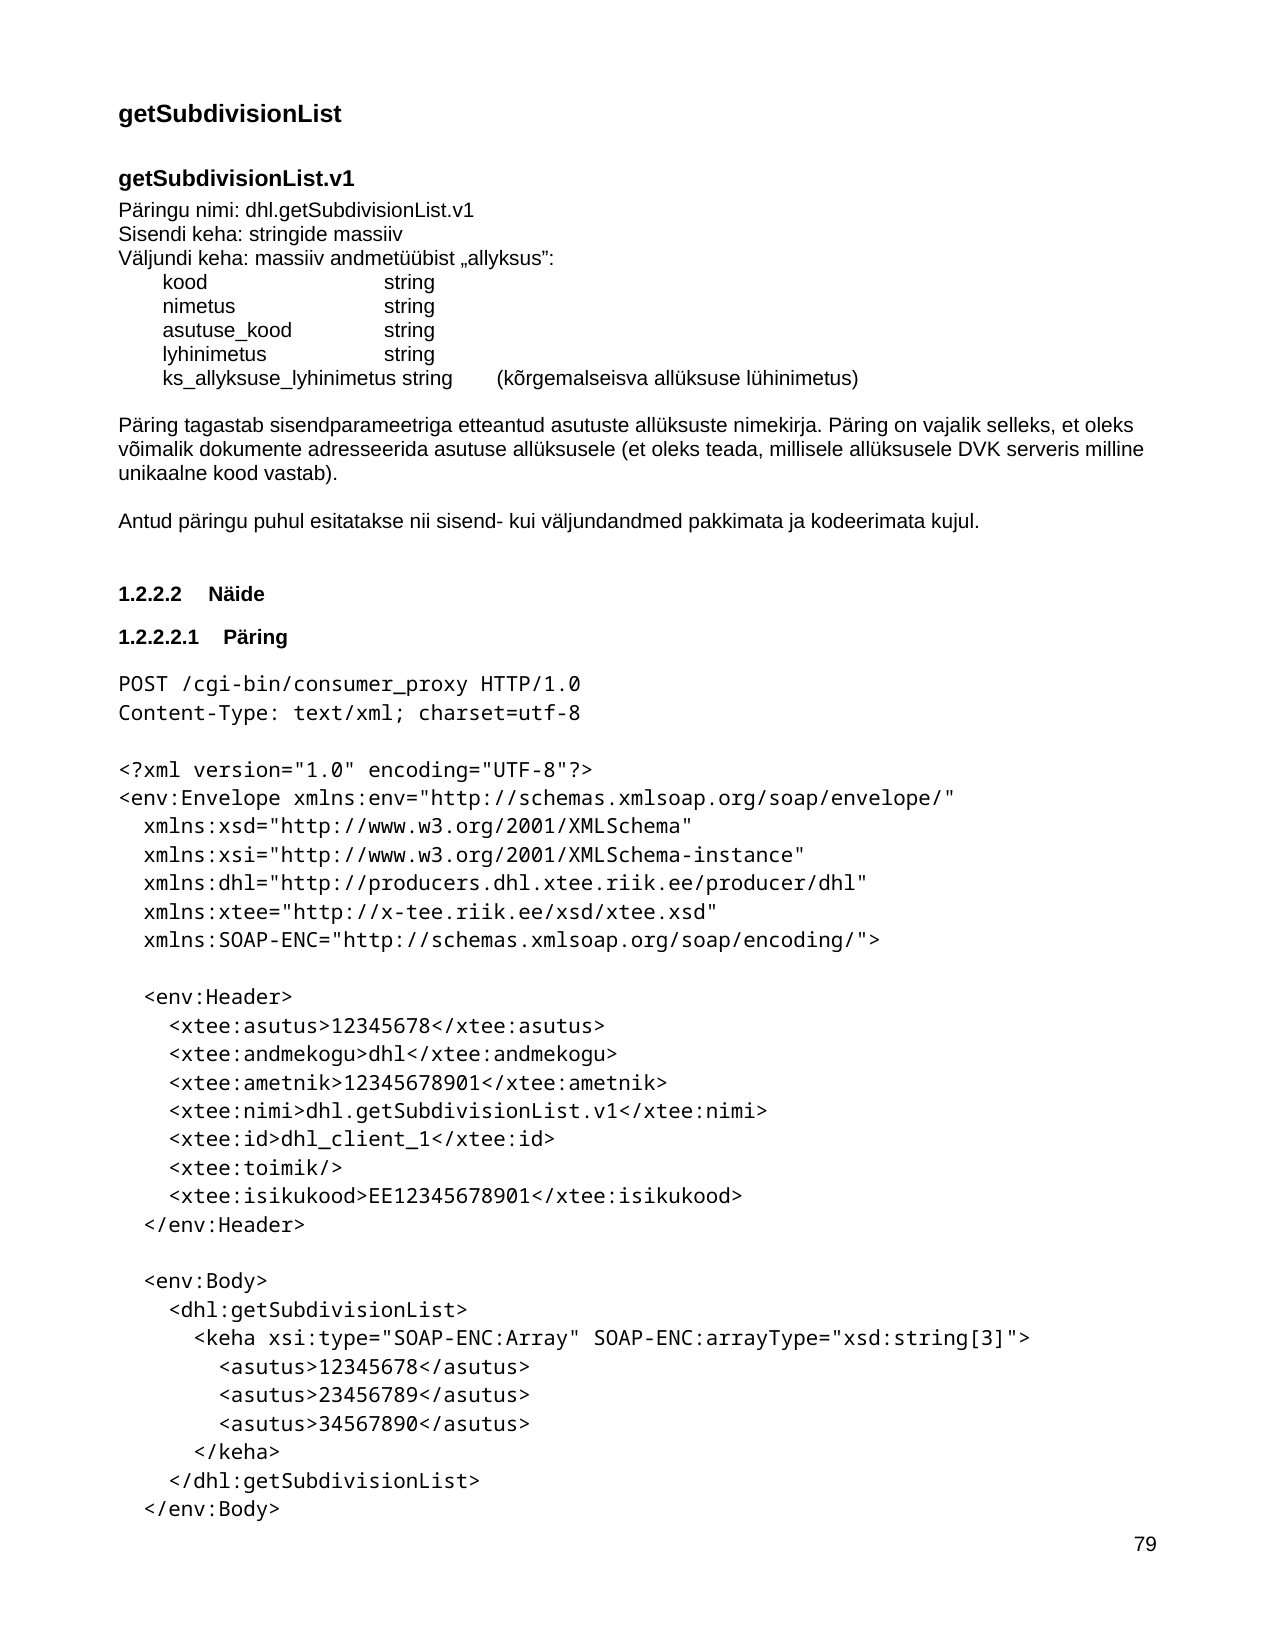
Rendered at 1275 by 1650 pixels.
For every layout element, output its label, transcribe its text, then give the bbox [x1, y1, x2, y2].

text <xtee:nimi>dhl.getSubdivisionList.v1</xtee:nimi> [118, 1096, 1157, 1124]
text Antud päringu puhul esitatakse nii sisend- kui väljundandmed pakkimata ja kodeerimata kujul. [118, 509, 1157, 533]
text POST /cgi-bin/consumer_proxy HTTP/1.0 [118, 669, 1157, 698]
text <xtee:asutus>12345678</xtee:asutus> [118, 1011, 1157, 1039]
text <xtee:id>dhl_client_1</xtee:id> [118, 1124, 1157, 1153]
text <xtee:toimik/> [118, 1153, 1157, 1181]
text <xtee:isikukood>EE12345678901</xtee:isikukood> [118, 1181, 1157, 1210]
subtitle Päring [118, 625, 1157, 649]
text xmlns:SOAP-ENC="http://schemas.xmlsoap.org/soap/encoding/"> [118, 925, 1157, 954]
text <asutus>23456789</asutus> [118, 1380, 1157, 1409]
text </env:Body> [118, 1494, 1157, 1523]
text <?xml version="1.0" encoding="UTF-8"?> [118, 755, 1157, 783]
text <asutus>12345678</asutus> [118, 1352, 1157, 1380]
text <env:Envelope xmlns:env="http://schemas.xmlsoap.org/soap/envelope/" [118, 783, 1157, 812]
text xmlns:xtee="http://x-tee.riik.ee/xsd/xtee.xsd" [118, 897, 1157, 925]
text lyhinimetus string [118, 341, 1157, 365]
text asutuse_kood string [118, 317, 1157, 341]
text xmlns:dhl="http://producers.dhl.xtee.riik.ee/producer/dhl" [118, 868, 1157, 897]
subtitle Näide [118, 582, 1157, 606]
text <env:Header> [118, 982, 1157, 1011]
text Väljundi keha: massiiv andmetüübist „allyksus”: [118, 246, 1157, 269]
text </dhl:getSubdivisionList> [118, 1466, 1157, 1494]
text </keha> [118, 1437, 1157, 1466]
text <xtee:ametnik>12345678901</xtee:ametnik> [118, 1068, 1157, 1096]
subtitle getSubdivisionList [118, 99, 1157, 127]
text Sisendi keha: stringide massiiv [118, 222, 1157, 246]
text </env:Header> [118, 1210, 1157, 1238]
text <env:Body> [118, 1267, 1157, 1295]
text xmlns:xsi="http://www.w3.org/2001/XMLSchema-instance" [118, 840, 1157, 868]
text <xtee:andmekogu>dhl</xtee:andmekogu> [118, 1039, 1157, 1068]
text Content-Type: text/xml; charset=utf-8 [118, 698, 1157, 726]
text ks_allyksuse_lyhinimetus string (kõrgemalseisva allüksuse lühinimetus) [118, 365, 1157, 389]
text kood string [118, 269, 1157, 293]
text Päring tagastab sisendparameetriga etteantud asutuste allüksuste nimekirja. Päring on vajalik selleks, et oleks võimalik dokumente adresseerida asutuse allüksusele (et oleks teada, millisele allüksusele DVK serveris milline unikaalne kood vastab). [118, 413, 1157, 485]
text <dhl:getSubdivisionList> [118, 1295, 1157, 1323]
text <asutus>34567890</asutus> [118, 1409, 1157, 1437]
text <keha xsi:type="SOAP-ENC:Array" SOAP-ENC:arrayType="xsd:string[3]"> [118, 1323, 1157, 1352]
text Päringu nimi: dhl.getSubdivisionList.v1 [118, 198, 1157, 222]
text nimetus string [118, 293, 1157, 317]
subtitle getSubdivisionList.v1 [118, 165, 1157, 191]
text xmlns:xsd="http://www.w3.org/2001/XMLSchema" [118, 812, 1157, 840]
